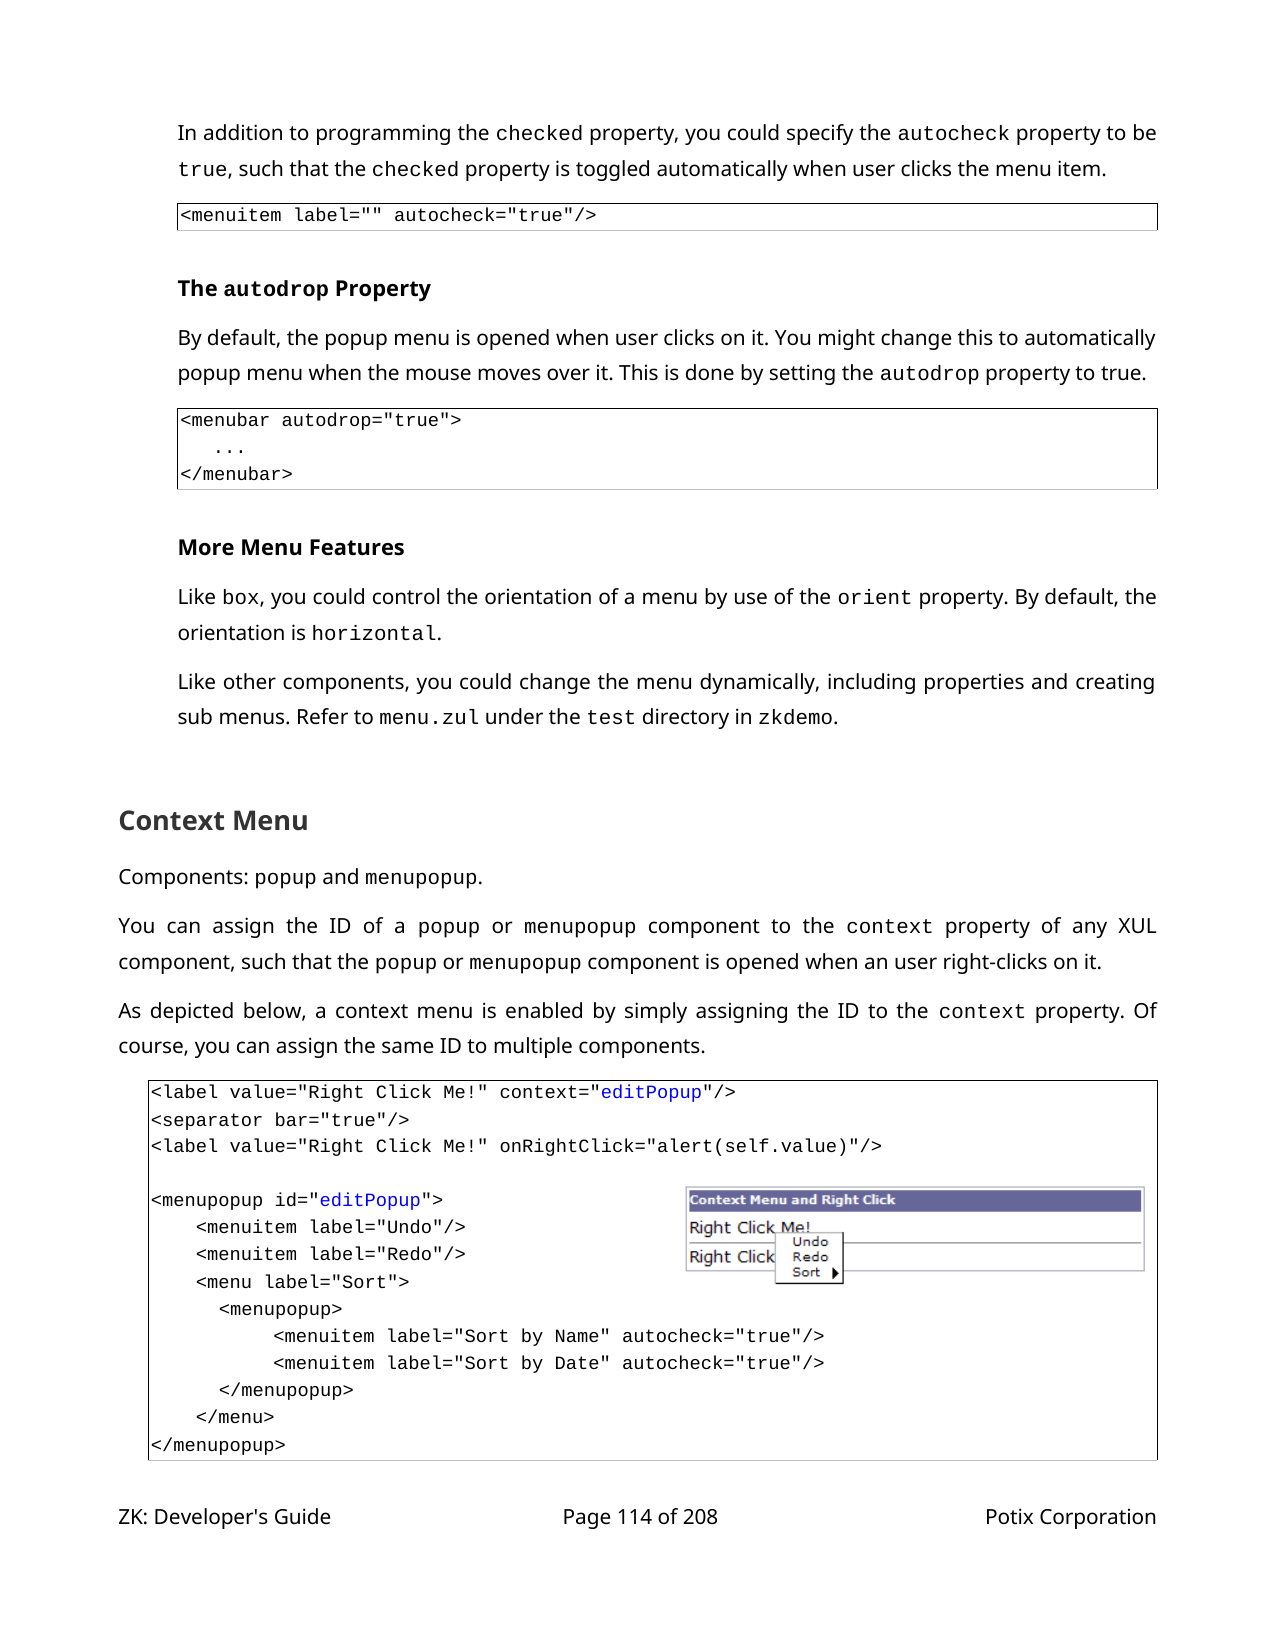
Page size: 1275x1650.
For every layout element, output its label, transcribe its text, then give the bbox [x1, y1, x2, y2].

text </menu> [149, 1405, 1157, 1430]
text ... [178, 435, 1157, 459]
text <menuitem label="Undo"/> [149, 1215, 682, 1239]
text </menubar> [178, 462, 1157, 489]
text Like box, you could control the orientation of a menu by use of the orient property. By default, the orientation is horizontal. [177, 582, 1157, 647]
text You can assign the ID of a popup or menupopup component to the context property of any XUL component, such that the popup or menupopup component is opened when an user right-clicks on it. [118, 911, 1157, 975]
text By default, the popup menu is opened when user clicks on it. You might change this to automatically popup menu when the mouse moves over it. This is done by setting the autodrop property to true. [177, 323, 1157, 387]
text <menuitem label="Sort by Date" autocheck="true"/> [149, 1351, 1157, 1375]
text As depicted below, a context menu is enabled by simply assigning the ID to the context property. Of course, you can assign the same ID to multiple components. [118, 996, 1157, 1060]
text Like other components, you could change the menu dynamically, including properties and creating sub menus. Refer to menu.zul under the test directory in zkdemo. [177, 667, 1157, 731]
subtitle Context Menu [118, 802, 1157, 838]
text </menupopup> [149, 1378, 1157, 1402]
text <label value="Right Click Me!" context="editPopup"/> [149, 1081, 1157, 1105]
text <menuitem label="Redo"/> [149, 1242, 682, 1267]
text <menuitem label="" autocheck="true"/> [178, 204, 1157, 230]
text Components: popup and menupopup. [118, 862, 1157, 891]
text <menupopup> [149, 1297, 1157, 1321]
text In addition to programming the checked property, you could specify the autocheck property to be true, such that the checked property is toggled automatically when user clicks the menu item. [177, 118, 1157, 182]
text <separator bar="true"/> <label value="Right Click Me!" onRightClick="alert(self.value)"/> [149, 1108, 1157, 1185]
text <menupopup id="editPopup"> [149, 1188, 682, 1212]
text <menubar autodrop="true"> [178, 409, 1157, 432]
text <menuitem label="Sort by Name" autocheck="true"/> [149, 1324, 1157, 1348]
subtitle More Menu Features [177, 532, 1157, 562]
subtitle The autodrop Property [177, 273, 1157, 303]
text </menupopup> [149, 1433, 1157, 1460]
text <menu label="Sort"> [149, 1269, 1157, 1294]
picture [682, 1185, 1149, 1288]
